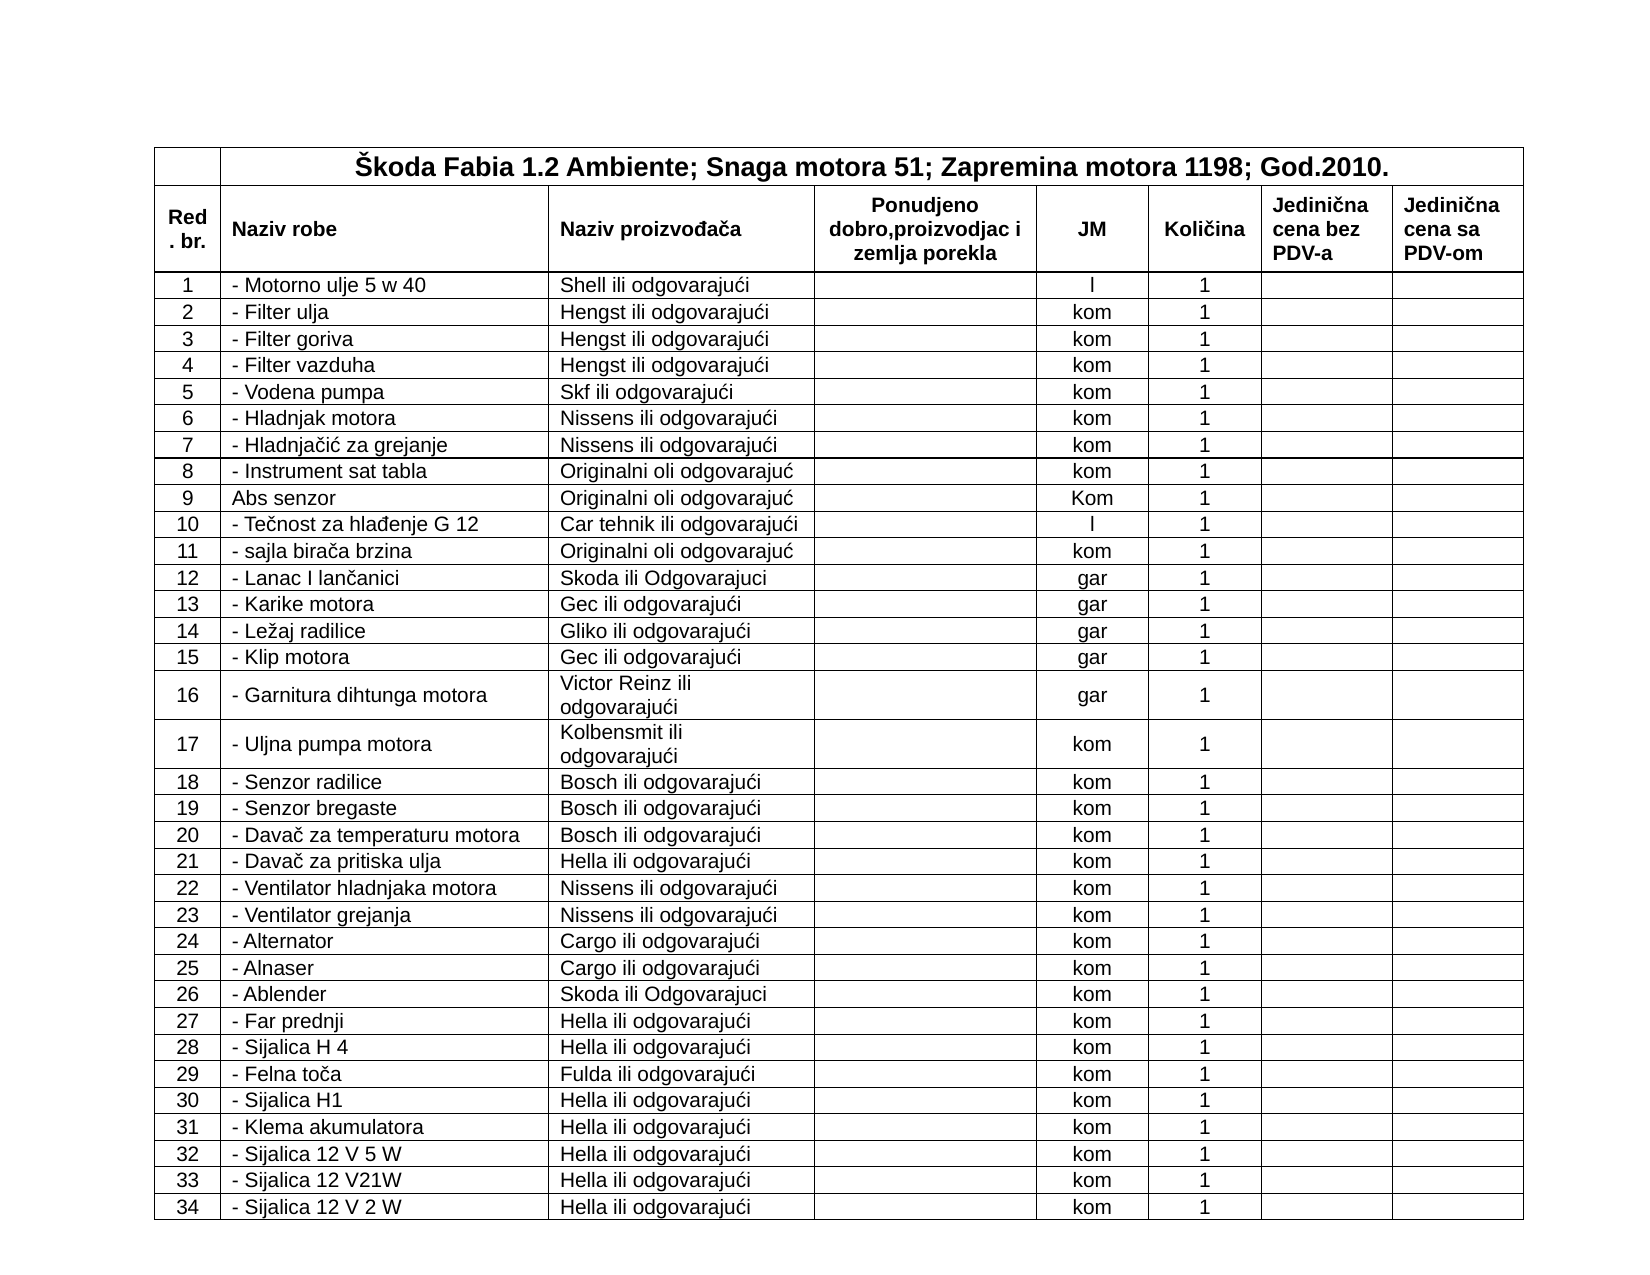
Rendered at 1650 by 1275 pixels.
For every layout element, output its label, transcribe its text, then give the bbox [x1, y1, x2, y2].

table_cell Skoda ili Odgovarajuci [549, 981, 814, 1007]
table_cell Kolbensmit ili odgovarajući [549, 720, 814, 768]
table_cell [1262, 1061, 1392, 1087]
table_cell 7 [155, 432, 220, 457]
table_cell [1393, 1061, 1523, 1087]
table_cell 1 [1149, 769, 1261, 794]
table_cell 1 [1149, 1114, 1261, 1140]
table_cell [1393, 981, 1523, 1007]
table_cell [1393, 1141, 1523, 1166]
table_cell kom [1037, 875, 1148, 901]
table_cell 1 [1149, 618, 1261, 643]
table_cell [815, 875, 1036, 901]
table_cell 1 [1149, 299, 1261, 324]
table_cell [815, 432, 1036, 457]
table_cell - Klip motora [221, 644, 548, 670]
table_cell [815, 618, 1036, 643]
table_cell [1393, 379, 1523, 404]
table_cell kom [1037, 902, 1148, 927]
table_cell kom [1037, 822, 1148, 847]
table_cell [1393, 955, 1523, 980]
table_cell 1 [1149, 1035, 1261, 1060]
table_cell 23 [155, 902, 220, 927]
table_cell [1393, 671, 1523, 719]
table_cell [815, 326, 1036, 351]
table_cell 13 [155, 591, 220, 617]
table_cell [815, 1141, 1036, 1166]
table_cell [1393, 299, 1523, 324]
table_cell 4 [155, 352, 220, 378]
table_cell 1 [1149, 955, 1261, 980]
table_cell kom [1037, 769, 1148, 794]
table_cell Hella ili odgovarajući [549, 1194, 814, 1219]
table_cell kom [1037, 379, 1148, 404]
table_cell kom [1037, 1008, 1148, 1033]
table_cell [1262, 955, 1392, 980]
table_cell [1393, 644, 1523, 670]
table_cell [1393, 459, 1523, 484]
table_cell - Far prednji [221, 1008, 548, 1033]
table_cell Nissens ili odgovarajući [549, 875, 814, 901]
table_cell Bosch ili odgovarajući [549, 795, 814, 821]
table_cell Cargo ili odgovarajući [549, 955, 814, 980]
table_cell [815, 955, 1036, 980]
table_cell [1262, 512, 1392, 537]
table_cell 1 [1149, 326, 1261, 351]
table_cell [815, 459, 1036, 484]
table_cell Gliko ili odgovarajući [549, 618, 814, 643]
table_cell Naziv proizvođača [549, 186, 814, 271]
table_cell [1262, 273, 1392, 298]
table_cell [1262, 928, 1392, 954]
table_cell - Alnaser [221, 955, 548, 980]
table_cell gar [1037, 618, 1148, 643]
table_cell 1 [1149, 485, 1261, 511]
table_cell [1262, 618, 1392, 643]
table_cell - Senzor bregaste [221, 795, 548, 821]
table_cell [1262, 875, 1392, 901]
table_cell 1 [1149, 273, 1261, 298]
table_cell kom [1037, 538, 1148, 564]
table_cell [1393, 326, 1523, 351]
table_cell - Filter goriva [221, 326, 548, 351]
table_cell [815, 1061, 1036, 1087]
table_cell kom [1037, 1194, 1148, 1219]
table_cell - Ventilator grejanja [221, 902, 548, 927]
table_cell [1393, 1114, 1523, 1140]
table_cell 19 [155, 795, 220, 821]
table_cell [815, 1114, 1036, 1140]
table_cell 1 [1149, 1061, 1261, 1087]
table_cell gar [1037, 644, 1148, 670]
table_cell kom [1037, 720, 1148, 768]
table_cell Fulda ili odgovarajući [549, 1061, 814, 1087]
table_cell [1262, 1167, 1392, 1193]
table_cell [1393, 1088, 1523, 1113]
table_cell 30 [155, 1088, 220, 1113]
table_cell - Sijalica H 4 [221, 1035, 548, 1060]
table_cell [815, 902, 1036, 927]
table_cell [815, 720, 1036, 768]
table_cell 1 [1149, 1167, 1261, 1193]
table_cell 21 [155, 849, 220, 874]
table_cell Shell ili odgovarajući [549, 273, 814, 298]
table_cell 6 [155, 405, 220, 431]
table_cell Hella ili odgovarajući [549, 1088, 814, 1113]
table_cell - Sijalica 12 V 5 W [221, 1141, 548, 1166]
table_cell Car tehnik ili odgovarajući [549, 512, 814, 537]
table_cell 1 [1149, 928, 1261, 954]
table_cell - Davač za temperaturu motora [221, 822, 548, 847]
table_cell 1 [1149, 565, 1261, 590]
table_cell Originalni oli odgovarajuć [549, 485, 814, 511]
table_cell [1262, 720, 1392, 768]
table_cell 14 [155, 618, 220, 643]
table_cell [815, 485, 1036, 511]
table_cell [1262, 379, 1392, 404]
table_cell [1393, 432, 1523, 457]
table_cell kom [1037, 795, 1148, 821]
table_cell [1262, 769, 1392, 794]
table_cell 11 [155, 538, 220, 564]
table_cell JM [1037, 186, 1148, 271]
table_cell [1262, 352, 1392, 378]
table_cell [1262, 1008, 1392, 1033]
table_cell [1262, 1141, 1392, 1166]
table_cell 22 [155, 875, 220, 901]
table_cell [1262, 671, 1392, 719]
table_cell Hella ili odgovarajući [549, 1167, 814, 1193]
table_cell kom [1037, 981, 1148, 1007]
table_cell Ponudjeno dobro,proizvodjac i zemlja porekla [815, 186, 1036, 271]
table_cell [1393, 1167, 1523, 1193]
table_cell Količina [1149, 186, 1261, 271]
table_cell gar [1037, 565, 1148, 590]
table_cell [815, 379, 1036, 404]
table_cell - Vodena pumpa [221, 379, 548, 404]
table_cell 1 [1149, 981, 1261, 1007]
table_cell [1262, 1194, 1392, 1219]
table_cell 1 [1149, 352, 1261, 378]
table_cell 1 [1149, 671, 1261, 719]
table_cell [815, 769, 1036, 794]
table_cell Victor Reinz ili odgovarajući [549, 671, 814, 719]
table_cell 1 [1149, 432, 1261, 457]
table_cell [1262, 849, 1392, 874]
table_cell [1393, 273, 1523, 298]
table_cell 3 [155, 326, 220, 351]
table_cell 1 [1149, 644, 1261, 670]
table_cell [1262, 902, 1392, 927]
table_cell [1393, 928, 1523, 954]
table_cell - Hladnjačić za grejanje [221, 432, 548, 457]
table_cell Bosch ili odgovarajući [549, 769, 814, 794]
table_cell Hella ili odgovarajući [549, 849, 814, 874]
table_cell [1262, 822, 1392, 847]
table_cell 1 [155, 273, 220, 298]
table_cell [1393, 902, 1523, 927]
table_cell kom [1037, 352, 1148, 378]
table_cell 17 [155, 720, 220, 768]
table_cell Cargo ili odgovarajući [549, 928, 814, 954]
table_cell 1 [1149, 538, 1261, 564]
table_cell - Ventilator hladnjaka motora [221, 875, 548, 901]
table_cell [815, 591, 1036, 617]
table_cell - Uljna pumpa motora [221, 720, 548, 768]
table_cell 27 [155, 1008, 220, 1033]
table_cell [815, 671, 1036, 719]
table_cell 18 [155, 769, 220, 794]
table_cell [1262, 299, 1392, 324]
table_cell [1393, 1008, 1523, 1033]
table_cell - Filter ulja [221, 299, 548, 324]
table_cell Hella ili odgovarajući [549, 1035, 814, 1060]
table_cell Originalni oli odgovarajuć [549, 538, 814, 564]
table_cell - Felna toča [221, 1061, 548, 1087]
table_cell kom [1037, 955, 1148, 980]
table_cell Nissens ili odgovarajući [549, 902, 814, 927]
table_cell 1 [1149, 459, 1261, 484]
table_cell [815, 299, 1036, 324]
table_cell 1 [1149, 1088, 1261, 1113]
table_cell 28 [155, 1035, 220, 1060]
table_cell [815, 512, 1036, 537]
table_cell 1 [1149, 720, 1261, 768]
table_cell 1 [1149, 405, 1261, 431]
table_cell 1 [1149, 379, 1261, 404]
table_cell kom [1037, 1114, 1148, 1140]
table_cell 16 [155, 671, 220, 719]
table_cell 29 [155, 1061, 220, 1087]
table_cell Jedinična cena sa PDV-om [1393, 186, 1523, 271]
table_cell gar [1037, 671, 1148, 719]
table_cell [815, 1167, 1036, 1193]
table_cell [815, 1008, 1036, 1033]
table_cell - Klema akumulatora [221, 1114, 548, 1140]
table_header Škoda Fabia 1.2 Ambiente; Snaga motora 51; Zapremina motora 1198; God.2010. [221, 148, 1523, 185]
table_cell - Sijalica 12 V 2 W [221, 1194, 548, 1219]
table_cell Bosch ili odgovarajući [549, 822, 814, 847]
table_cell - Filter vazduha [221, 352, 548, 378]
table_cell [1262, 644, 1392, 670]
table_cell Nissens ili odgovarajući [549, 405, 814, 431]
table_cell Hella ili odgovarajući [549, 1114, 814, 1140]
table_cell Abs senzor [221, 485, 548, 511]
table_cell 20 [155, 822, 220, 847]
table_cell [815, 1194, 1036, 1219]
table_cell [1262, 326, 1392, 351]
table_cell 1 [1149, 1194, 1261, 1219]
table_cell - Davač za pritiska ulja [221, 849, 548, 874]
table_cell [1262, 405, 1392, 431]
table_cell [815, 822, 1036, 847]
table_cell - Senzor radilice [221, 769, 548, 794]
table_cell 1 [1149, 875, 1261, 901]
table_cell 12 [155, 565, 220, 590]
table_cell - Alternator [221, 928, 548, 954]
table_cell 5 [155, 379, 220, 404]
table_cell 1 [1149, 849, 1261, 874]
table_cell [1262, 485, 1392, 511]
table_cell Hella ili odgovarajući [549, 1008, 814, 1033]
table_cell - Ležaj radilice [221, 618, 548, 643]
table_cell kom [1037, 432, 1148, 457]
table_cell 34 [155, 1194, 220, 1219]
table_cell kom [1037, 299, 1148, 324]
table_cell [815, 405, 1036, 431]
table_cell [815, 644, 1036, 670]
table_cell l [1037, 273, 1148, 298]
table_cell Hengst ili odgovarajući [549, 352, 814, 378]
table_cell kom [1037, 459, 1148, 484]
table_cell [1262, 1114, 1392, 1140]
table_cell [1262, 432, 1392, 457]
table_cell [1393, 565, 1523, 590]
table_cell [1393, 1035, 1523, 1060]
table_cell [1393, 769, 1523, 794]
table_cell Hengst ili odgovarajući [549, 326, 814, 351]
table_cell [1393, 512, 1523, 537]
table_cell [1262, 981, 1392, 1007]
table_cell [815, 538, 1036, 564]
table_cell kom [1037, 1141, 1148, 1166]
table_cell [1393, 352, 1523, 378]
table_cell Originalni oli odgovarajuć [549, 459, 814, 484]
table_cell [815, 565, 1036, 590]
table_cell [1262, 1088, 1392, 1113]
table_cell [1393, 795, 1523, 821]
table_cell [1393, 822, 1523, 847]
table_cell 24 [155, 928, 220, 954]
table_cell 25 [155, 955, 220, 980]
table_cell 9 [155, 485, 220, 511]
table_cell - Lanac I lančanici [221, 565, 548, 590]
table_cell kom [1037, 326, 1148, 351]
table_cell [815, 981, 1036, 1007]
table_cell Skf ili odgovarajući [549, 379, 814, 404]
table_cell Naziv robe [221, 186, 548, 271]
table_cell [1393, 720, 1523, 768]
table_cell [1393, 1194, 1523, 1219]
table_cell [815, 795, 1036, 821]
table_cell Kom [1037, 485, 1148, 511]
table_cell kom [1037, 1061, 1148, 1087]
table_cell - Sijalica H1 [221, 1088, 548, 1113]
table_cell kom [1037, 928, 1148, 954]
table_cell [1393, 849, 1523, 874]
table_cell [1262, 591, 1392, 617]
table_cell [1262, 538, 1392, 564]
table_cell Skoda ili Odgovarajuci [549, 565, 814, 590]
table_cell - Garnitura dihtunga motora [221, 671, 548, 719]
table_cell 10 [155, 512, 220, 537]
table_cell kom [1037, 405, 1148, 431]
table_cell 1 [1149, 1008, 1261, 1033]
table_cell Hella ili odgovarajući [549, 1141, 814, 1166]
table_cell 15 [155, 644, 220, 670]
table_cell [815, 849, 1036, 874]
table_cell kom [1037, 1035, 1148, 1060]
table_cell gar [1037, 591, 1148, 617]
table_cell - Ablender [221, 981, 548, 1007]
table_cell [815, 273, 1036, 298]
table_cell [815, 352, 1036, 378]
table_cell 33 [155, 1167, 220, 1193]
table_cell [1393, 405, 1523, 431]
table_cell - Hladnjak motora [221, 405, 548, 431]
table_cell - sajla birača brzina [221, 538, 548, 564]
table_cell Hengst ili odgovarajući [549, 299, 814, 324]
table_cell 1 [1149, 1141, 1261, 1166]
table_cell [815, 928, 1036, 954]
table_cell 31 [155, 1114, 220, 1140]
table_cell 1 [1149, 902, 1261, 927]
table_cell [1393, 618, 1523, 643]
table_cell [1262, 1035, 1392, 1060]
table_cell Nissens ili odgovarajući [549, 432, 814, 457]
table_cell 8 [155, 459, 220, 484]
table_cell kom [1037, 849, 1148, 874]
table_header [155, 148, 220, 185]
table_cell - Tečnost za hlađenje G 12 [221, 512, 548, 537]
table_cell 1 [1149, 591, 1261, 617]
table_cell 1 [1149, 512, 1261, 537]
table_cell [1262, 565, 1392, 590]
table_cell 26 [155, 981, 220, 1007]
table_cell [1393, 538, 1523, 564]
table_cell [815, 1035, 1036, 1060]
table_cell - Sijalica 12 V21W [221, 1167, 548, 1193]
table_cell - Instrument sat tabla [221, 459, 548, 484]
table_cell 32 [155, 1141, 220, 1166]
table_cell 1 [1149, 795, 1261, 821]
table_cell 1 [1149, 822, 1261, 847]
table_cell - Karike motora [221, 591, 548, 617]
table_cell Red. br. [155, 186, 220, 271]
table_cell Gec ili odgovarajući [549, 644, 814, 670]
table_cell kom [1037, 1167, 1148, 1193]
table_cell [1393, 485, 1523, 511]
table_cell [1393, 591, 1523, 617]
table_cell [1393, 875, 1523, 901]
table_cell - Motorno ulje 5 w 40 [221, 273, 548, 298]
table_cell Gec ili odgovarajući [549, 591, 814, 617]
table_cell [1262, 459, 1392, 484]
table_cell Jedinična cena bez PDV-a [1262, 186, 1392, 271]
table_cell l [1037, 512, 1148, 537]
table_cell 2 [155, 299, 220, 324]
table_cell [815, 1088, 1036, 1113]
table_cell [1262, 795, 1392, 821]
table_cell kom [1037, 1088, 1148, 1113]
